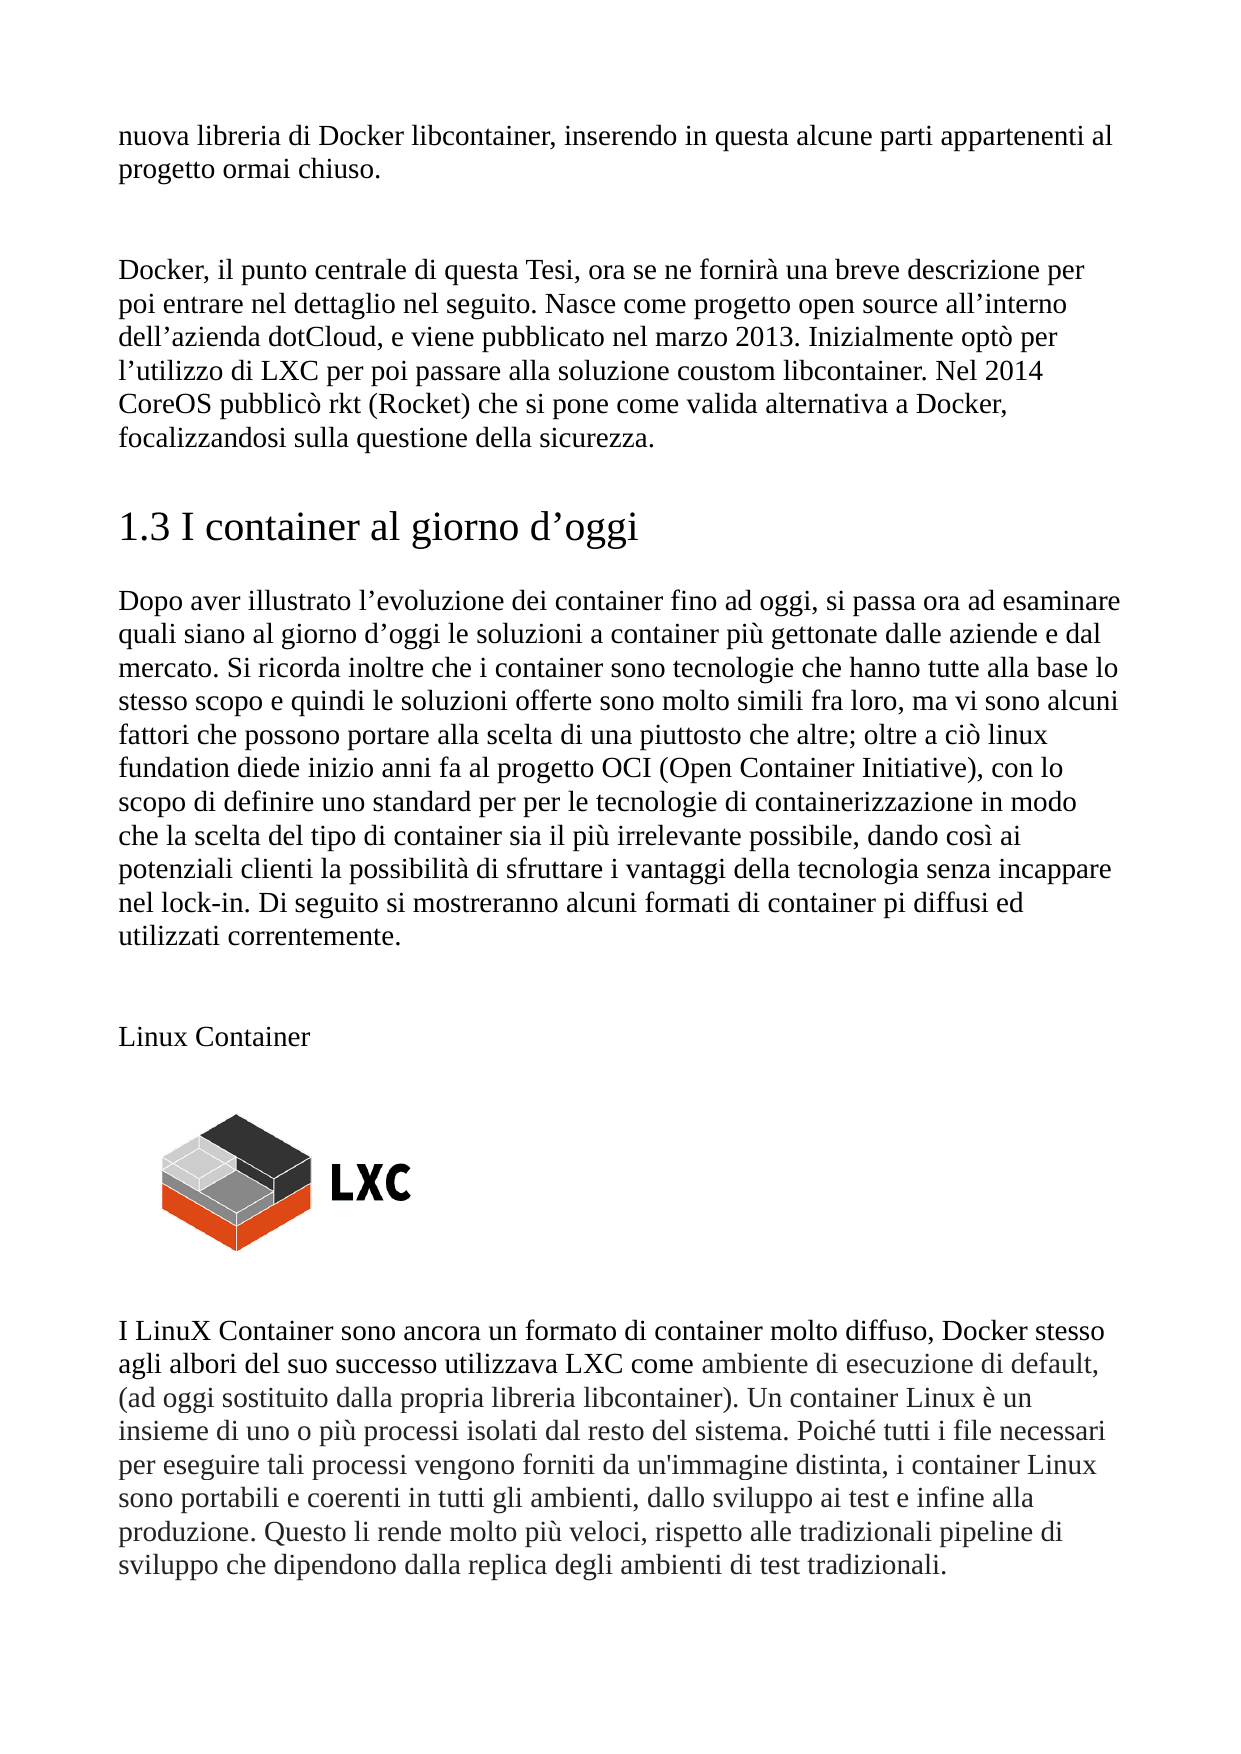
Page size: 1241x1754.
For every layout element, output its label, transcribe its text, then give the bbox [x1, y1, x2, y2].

text Dopo aver illustrato l’evoluzione dei container fino ad oggi, si passa ora ad esaminare quali siano al giorno d’oggi le soluzioni a container più gettonate dalle aziende e dal mercato. Si ricorda inoltre che i container sono tecnologie che hanno tutte alla base lo stesso scopo e quindi le soluzioni offerte sono molto simili fra loro, ma vi sono alcuni fattori che possono portare alla scelta di una piuttosto che altre; oltre a ciò linux fundation diede inizio anni fa al progetto OCI (Open Container Initiative), con lo scopo di definire uno standard per per le tecnologie di containerizzazione in modo che la scelta del tipo di container sia il più irrelevante possibile, dando così ai potenziali clienti la possibilità di sfruttare i vantaggi della tecnologia senza incappare nel lock-in. Di seguito si mostreranno alcuni formati di container pi diffusi ed utilizzati correntemente. [118, 583, 1122, 952]
text Linux Container [118, 1019, 1122, 1052]
text Docker, il punto centrale di questa Tesi, ora se ne fornirà una breve descrizione per poi entrare nel dettaglio nel seguito. Nasce come progetto open source all’interno dell’azienda dotCloud, e viene pubblicato nel marzo 2013. Inizialmente optò per l’utilizzo di LXC per poi passare alla soluzione coustom libcontainer. Nel 2014 CoreOS pubblicò rkt (Rocket) che si pone come valida alternativa a Docker, focalizzandosi sulla questione della sicurezza. [118, 252, 1122, 453]
text nuova libreria di Docker libcontainer, inserendo in questa alcune parti appartenenti al progetto ormai chiuso. [118, 118, 1122, 185]
list I container al giorno d’oggi [118, 501, 1122, 549]
picture [118, 1086, 477, 1279]
text I LinuX Container sono ancora un formato di container molto diffuso, Docker stesso agli albori del suo successo utilizzava LXC come ambiente di esecuzione di default, (ad oggi sostituito dalla propria libreria libcontainer). Un container Linux è un insieme di uno o più processi isolati dal resto del sistema. Poiché tutti i file necessari per eseguire tali processi vengono forniti da un'immagine distinta, i container Linux sono portabili e coerenti in tutti gli ambienti, dallo sviluppo ai test e infine alla produzione. Questo li rende molto più veloci, rispetto alle tradizionali pipeline di sviluppo che dipendono dalla replica degli ambienti di test tradizionali. [118, 1313, 1122, 1581]
